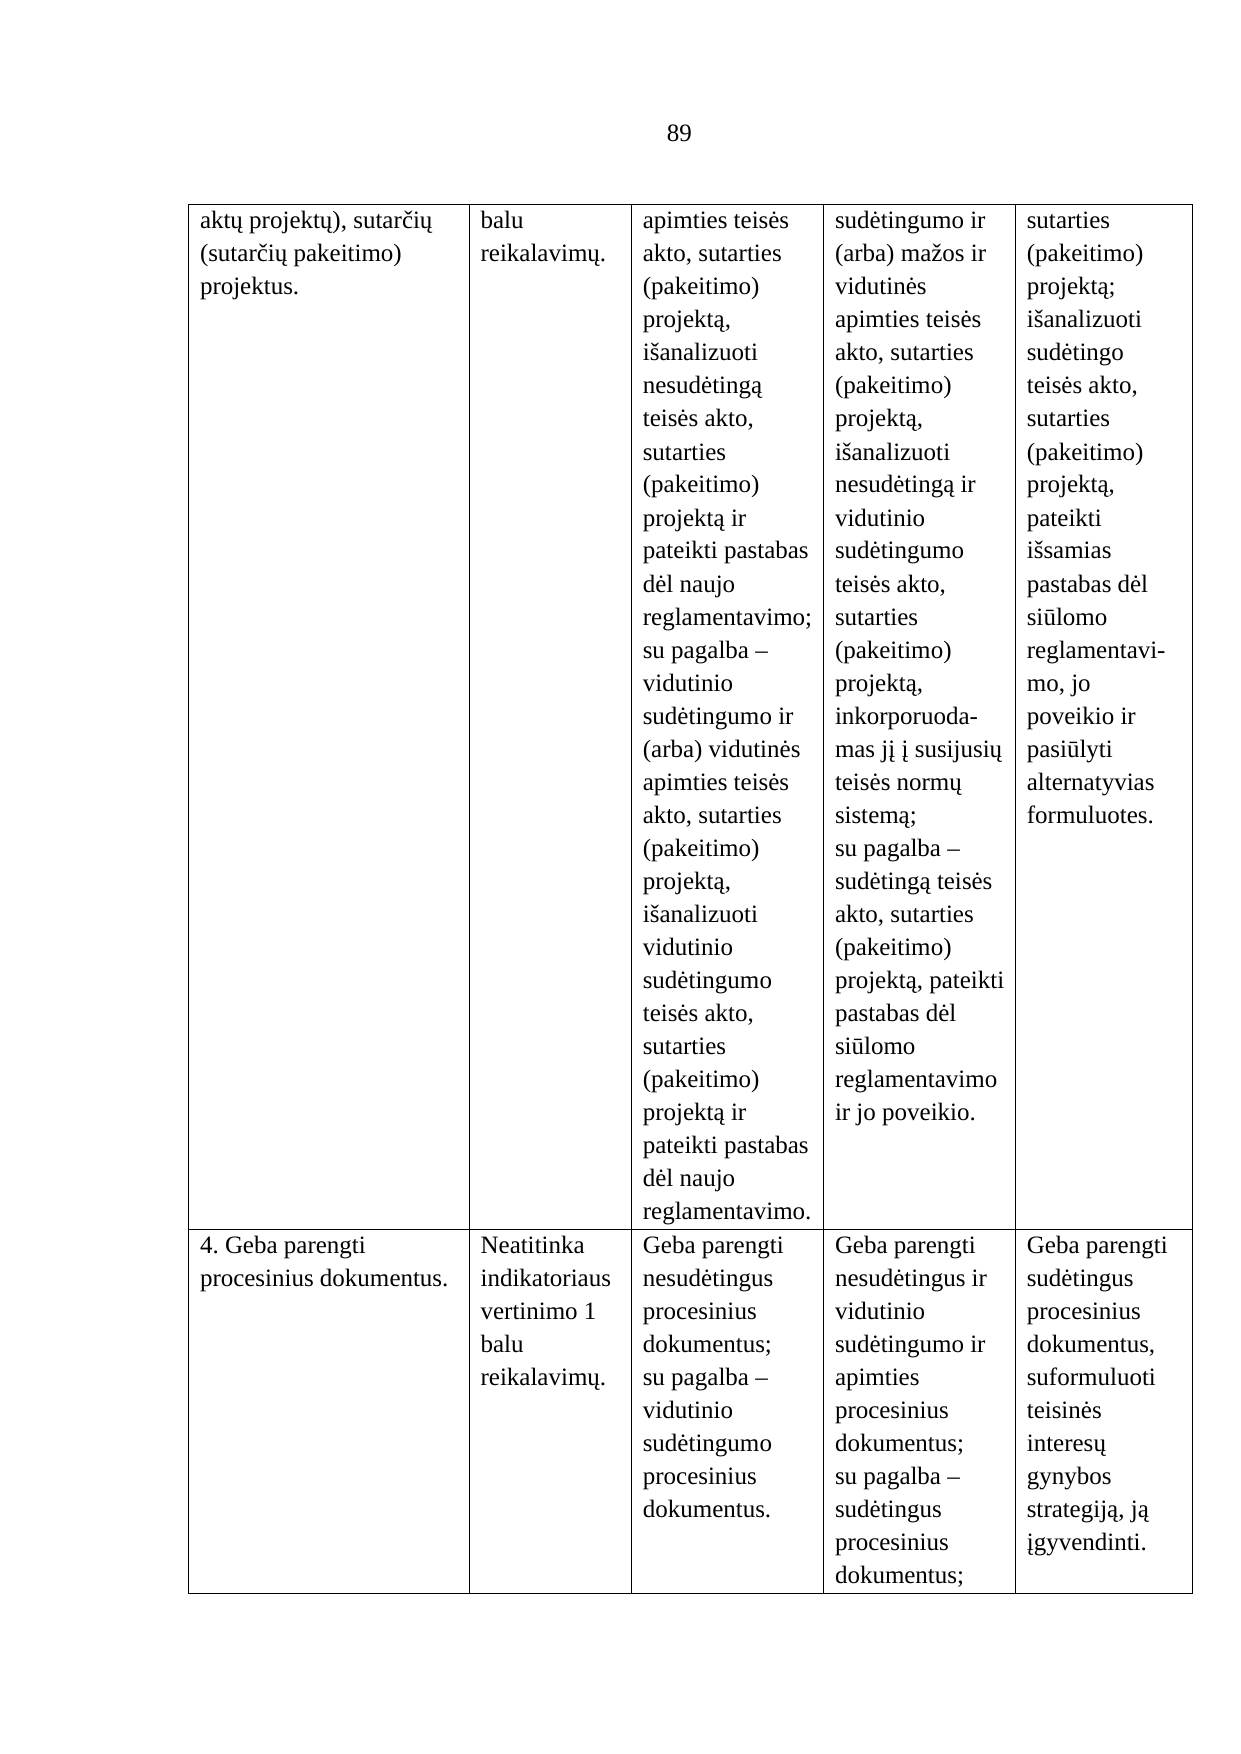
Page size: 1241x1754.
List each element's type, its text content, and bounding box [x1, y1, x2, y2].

table_cell Geba parengti sudėtingus procesinius dokumentus, suformuluoti teisinės interesų gynybos strategiją, ją įgyvendinti. [1016, 1230, 1192, 1593]
table_cell apimties teisės akto, sutarties (pakeitimo) projektą, išanalizuoti nesudėtingą teisės akto, sutarties (pakeitimo) projektą ir pateikti pastabas dėl naujo reglamentavimo; su pagalba – vidutinio sudėtingumo ir (arba) vidutinės apimties teisės akto, sutarties (pakeitimo) projektą, išanalizuoti vidutinio sudėtingumo teisės akto, sutarties (pakeitimo) projektą ir pateikti pastabas dėl naujo reglamentavimo. [632, 205, 823, 1229]
table_cell Geba parengti nesudėtingus procesinius dokumentus; su pagalba – vidutinio sudėtingumo procesinius dokumentus. [632, 1230, 823, 1593]
table_cell Neatitinka indikatoriaus vertinimo 1 balu reikalavimų. [470, 1230, 631, 1593]
table_cell aktų projektų), sutarčių (sutarčių pakeitimo) projektus. [189, 205, 469, 1229]
table_cell sudėtingumo ir (arba) mažos ir vidutinės apimties teisės akto, sutarties (pakeitimo) projektą, išanalizuoti nesudėtingą ir vidutinio sudėtingumo teisės akto, sutarties (pakeitimo) projektą, inkorporuoda-mas jį į susijusių teisės normų sistemą; su pagalba – sudėtingą teisės akto, sutarties (pakeitimo) projektą, pateikti pastabas dėl siūlomo reglamentavimo ir jo poveikio. [824, 205, 1015, 1229]
table_cell Geba parengti nesudėtingus ir vidutinio sudėtingumo ir apimties procesinius dokumentus; su pagalba –sudėtingus procesinius dokumentus; [824, 1230, 1015, 1593]
table_cell sutarties (pakeitimo) projektą; išanalizuoti sudėtingo teisės akto, sutarties (pakeitimo) projektą, pateikti išsamias pastabas dėl siūlomo reglamentavi-mo, jo poveikio ir pasiūlyti alternatyvias formuluotes. [1016, 205, 1192, 1229]
table_cell balu reikalavimų. [470, 205, 631, 1229]
table_cell 4. Geba parengti procesinius dokumentus. [189, 1230, 469, 1593]
